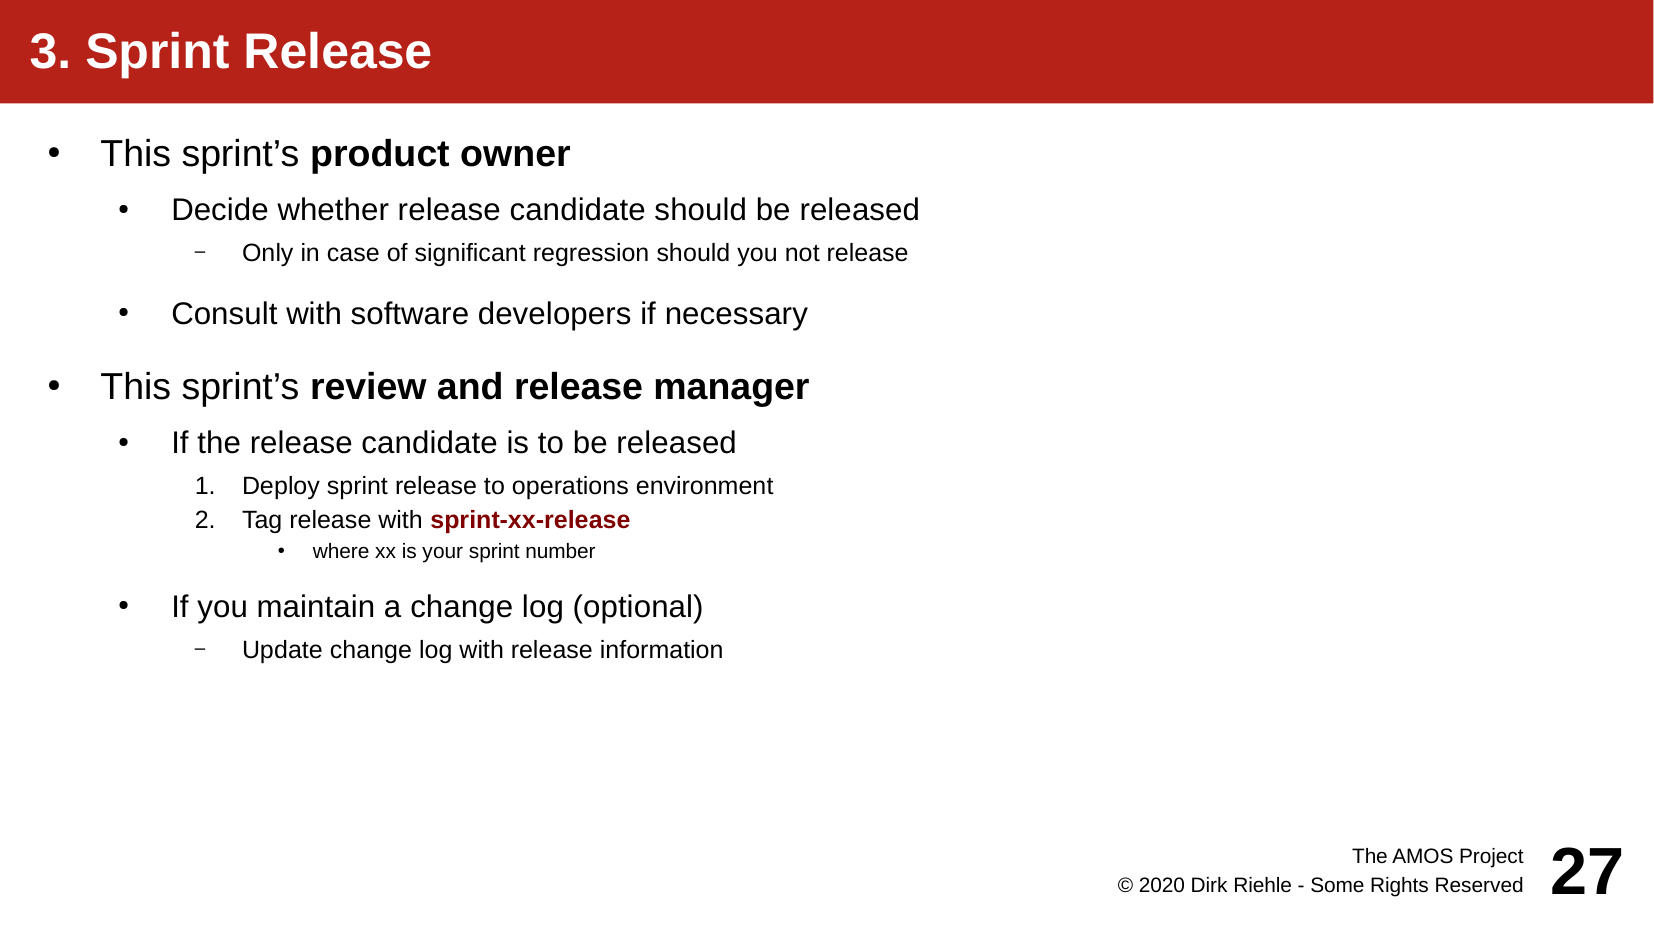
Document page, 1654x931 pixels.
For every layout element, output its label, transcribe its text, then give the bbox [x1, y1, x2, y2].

title 3. Sprint Release [0, 0, 1654, 104]
list This sprint’s product owner Decide whether release candidate should be released Only in case of significant regression should you not release Consult with software developers if necessary This sprint’s review and release manager If the release candidate is to be released Deploy sprint release to operations environment Tag release with sprint-xx-release where xx is your sprint number If you maintain a change log (optional) Update change log with release information [29, 132, 1625, 798]
